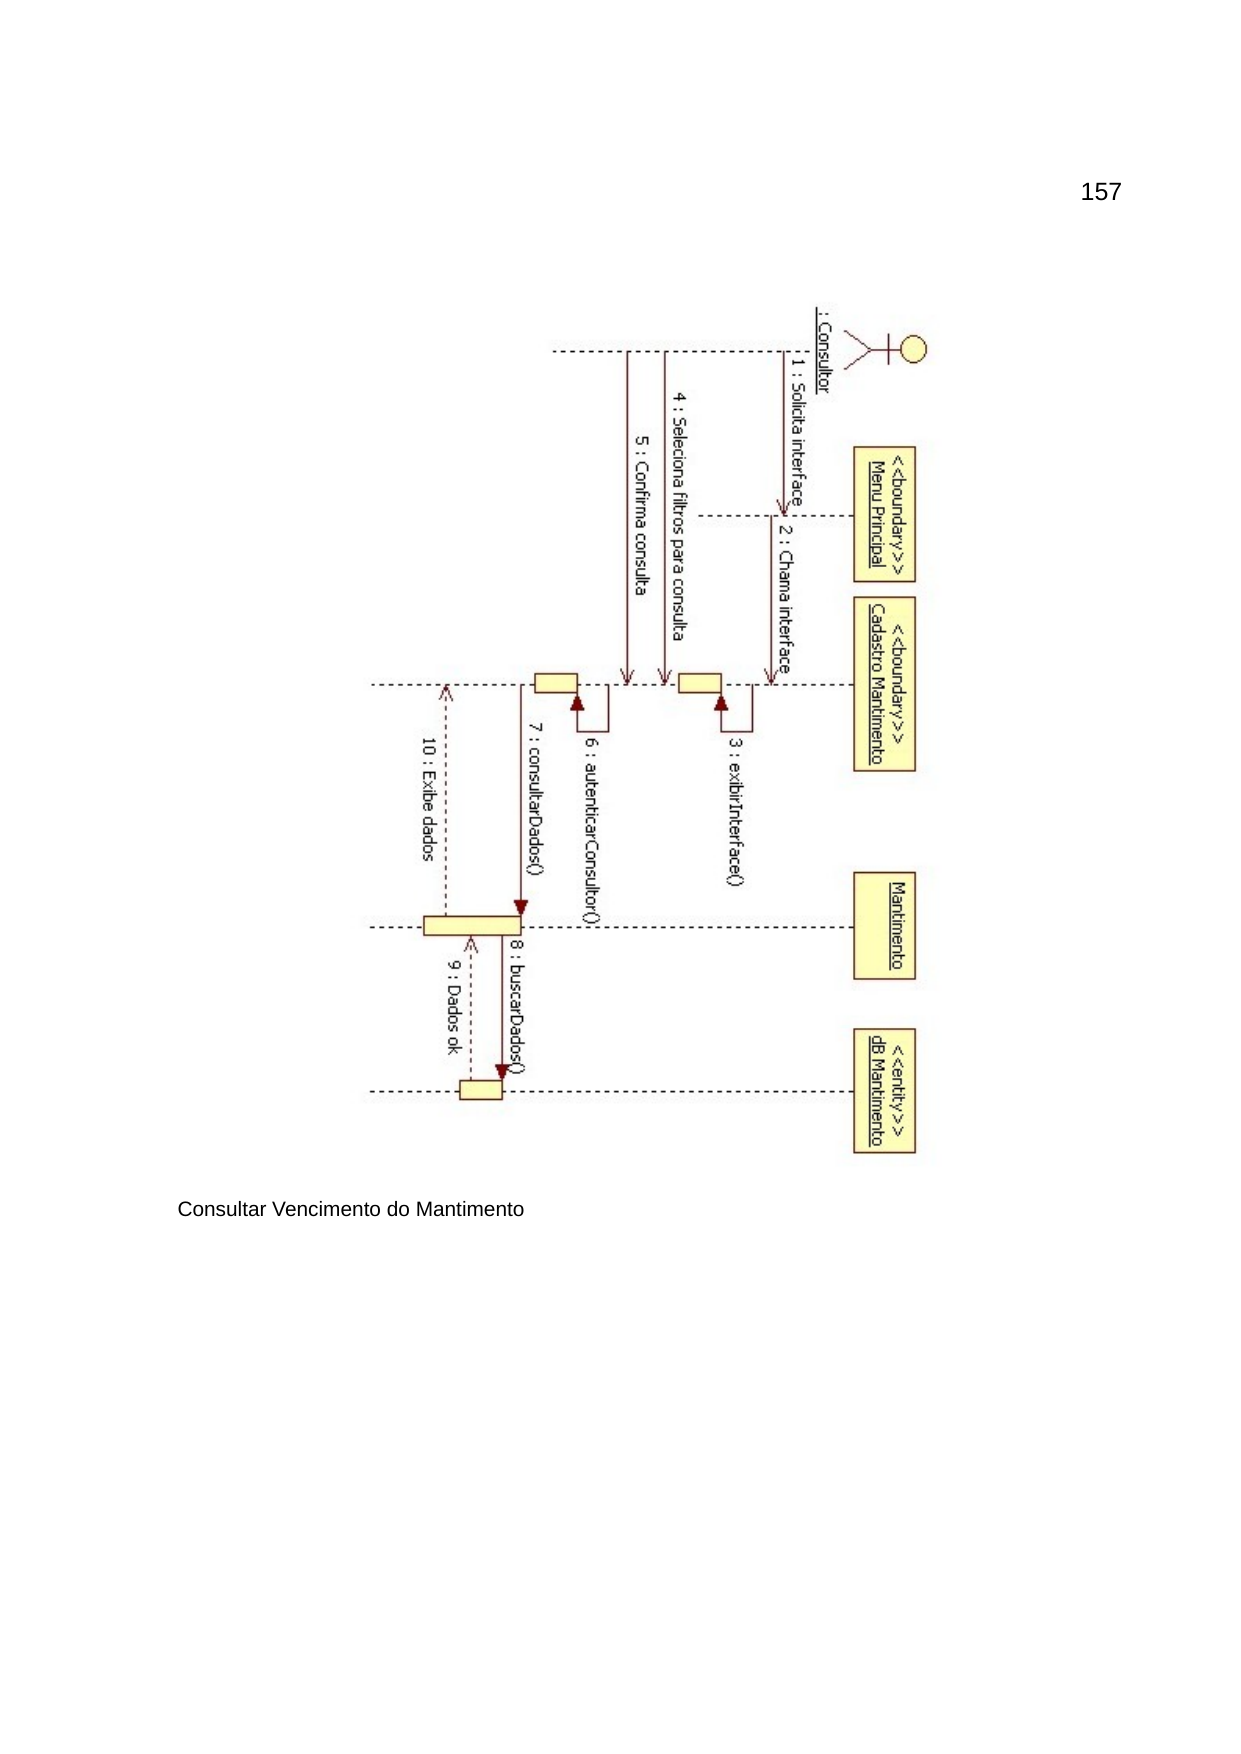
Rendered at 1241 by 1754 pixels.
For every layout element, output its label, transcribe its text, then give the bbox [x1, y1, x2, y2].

picture [339, 265, 960, 1185]
text Consultar Vencimento do Mantimento [177, 1185, 1122, 1220]
